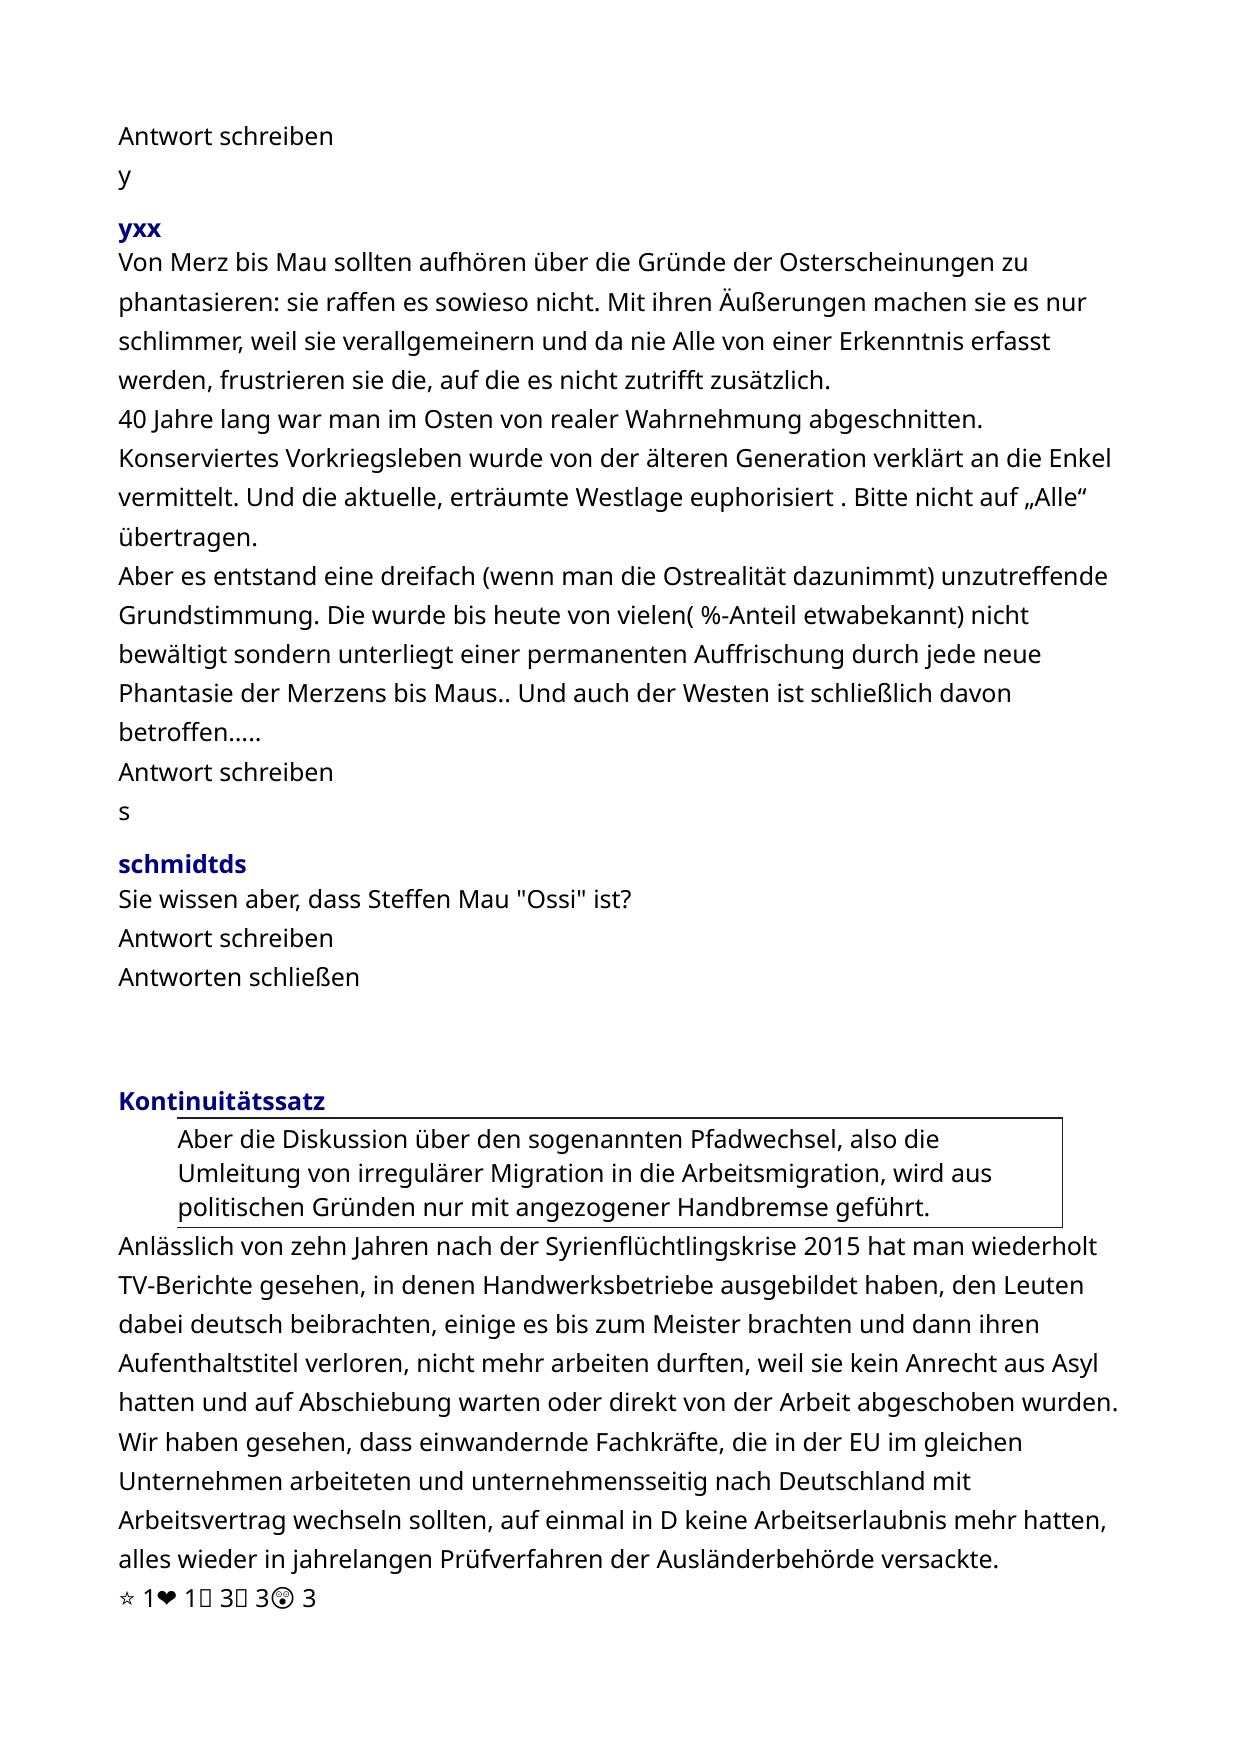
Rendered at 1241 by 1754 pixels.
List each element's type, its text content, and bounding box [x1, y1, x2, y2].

text Anlässlich von zehn Jahren nach der Syrienflüchtlingskrise 2015 hat man wiederholt TV-Berichte gesehen, in denen Handwerksbetriebe ausgebildet haben, den Leuten dabei deutsch beibrachten, einige es bis zum Meister brachten und dann ihren Aufenthaltstitel verloren, nicht mehr arbeiten durften, weil sie kein Anrecht aus Asyl hatten und auf Abschiebung warten oder direkt von der Arbeit abgeschoben wurden. [118, 1228, 1122, 1419]
text Wir haben gesehen, dass einwandernde Fachkräfte, die in der EU im gleichen Unternehmen arbeiteten und unternehmensseitig nach Deutschland mit Arbeitsvertrag wechseln sollten, auf einmal in D keine Arbeitserlaubnis mehr hatten, alles wieder in jahrelangen Prüfverfahren der Ausländerbehörde versackte. [118, 1424, 1122, 1576]
text 40 Jahre lang war man im Osten von realer Wahrnehmung abgeschnitten. Konserviertes Vorkriegsleben wurde von der älteren Generation verklärt an die Enkel vermittelt. Und die aktuelle, erträumte Westlage euphorisiert . Bitte nicht auf „Alle“ übertragen. [118, 402, 1122, 553]
text Antworten schließen [118, 959, 1122, 994]
subtitle Kontinuitätssatz [118, 1083, 1122, 1117]
subtitle schmidtds [118, 847, 1122, 881]
text Sie wissen aber, dass Steffen Mau "Ossi" ist? [118, 881, 1122, 915]
text Aber es entstand eine dreifach (wenn man die Ostrealität dazunimmt) unzutreffende Grundstimmung. Die wurde bis heute von vielen( %-Anteil etwabekannt) nicht bewältigt sondern unterliegt einer permanenten Auffrischung durch jede neue Phantasie der Merzens bis Maus.. Und auch der Westen ist schließlich davon betroffen….. [118, 558, 1122, 749]
text Antwort schreiben [118, 754, 1122, 788]
text y [118, 157, 1122, 191]
text Antwort schreiben [118, 920, 1122, 954]
text Von Merz bis Mau sollten aufhören über die Gründe der Osterscheinungen zu phantasieren: sie raffen es sowieso nicht. Mit ihren Äußerungen machen sie es nur schlimmer, weil sie verallgemeinern und da nie Alle von einer Erkenntnis erfasst werden, frustrieren sie die, auf die es nicht zutrifft zusätzlich. [118, 245, 1122, 397]
text Aber die Diskussion über den sogenannten Pfadwechsel, also die Umleitung von irregulärer Migration in die Arbeitsmigration, wird aus politischen Gründen nur mit angezogener Handbremse geführt. [177, 1119, 1062, 1227]
text ⭐️ 1❤️ 1🙁 3🤨 3😲 3 [118, 1581, 1122, 1615]
text s [118, 793, 1122, 827]
text Antwort schreiben [118, 118, 1122, 152]
subtitle yxx [118, 211, 1122, 245]
